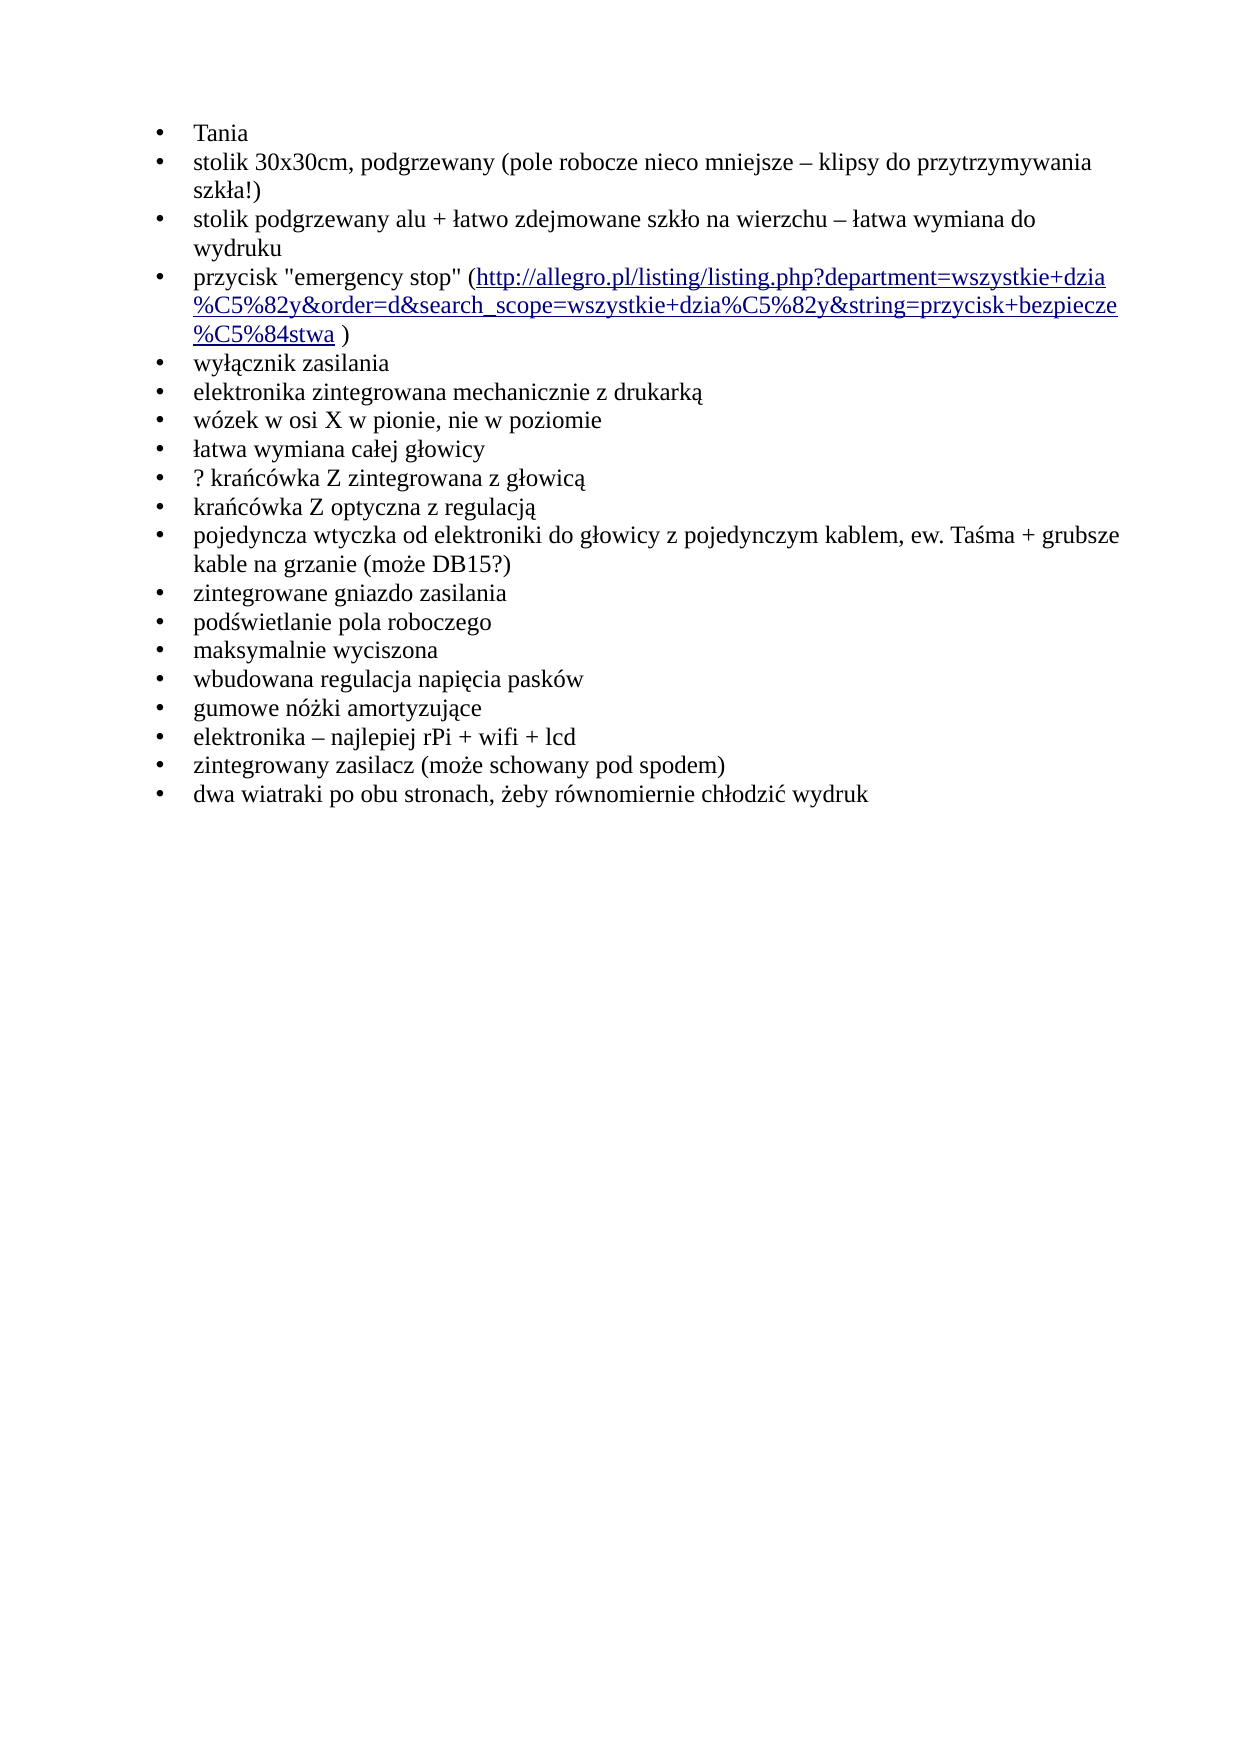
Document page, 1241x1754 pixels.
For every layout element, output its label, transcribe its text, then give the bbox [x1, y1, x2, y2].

list krańcówka Z optyczna z regulacją [156, 492, 1122, 521]
list przycisk "emergency stop" (http://allegro.pl/listing/listing.php?department=wszystkie+dzia%C5%82y&order=d&search_scope=wszystkie+dzia%C5%82y&string=przycisk+bezpiecze%C5%84stwa ) [156, 262, 1122, 348]
list elektronika – najlepiej rPi + wifi + lcd [156, 722, 1122, 751]
list łatwa wymiana całej głowicy [156, 434, 1122, 463]
list gumowe nóżki amortyzujące [156, 693, 1122, 722]
list ? krańcówka Z zintegrowana z głowicą [156, 463, 1122, 492]
list maksymalnie wyciszona [156, 636, 1122, 664]
list wbudowana regulacja napięcia pasków [156, 664, 1122, 693]
list stolik 30x30cm, podgrzewany (pole robocze nieco mniejsze – klipsy do przytrzymywania szkła!) [156, 147, 1122, 204]
list zintegrowany zasilacz (może schowany pod spodem) [156, 751, 1122, 779]
list podświetlanie pola roboczego [156, 607, 1122, 636]
list elektronika zintegrowana mechanicznie z drukarką [156, 377, 1122, 406]
list stolik podgrzewany alu + łatwo zdejmowane szkło na wierzchu – łatwa wymiana do wydruku [156, 204, 1122, 262]
list wózek w osi X w pionie, nie w poziomie [156, 406, 1122, 434]
list pojedyncza wtyczka od elektroniki do głowicy z pojedynczym kablem, ew. Taśma + grubsze kable na grzanie (może DB15?) [156, 521, 1122, 578]
list dwa wiatraki po obu stronach, żeby równomiernie chłodzić wydruk [156, 779, 1122, 808]
list wyłącznik zasilania [156, 348, 1122, 377]
list zintegrowane gniazdo zasilania [156, 578, 1122, 607]
list Tania [156, 118, 1122, 147]
